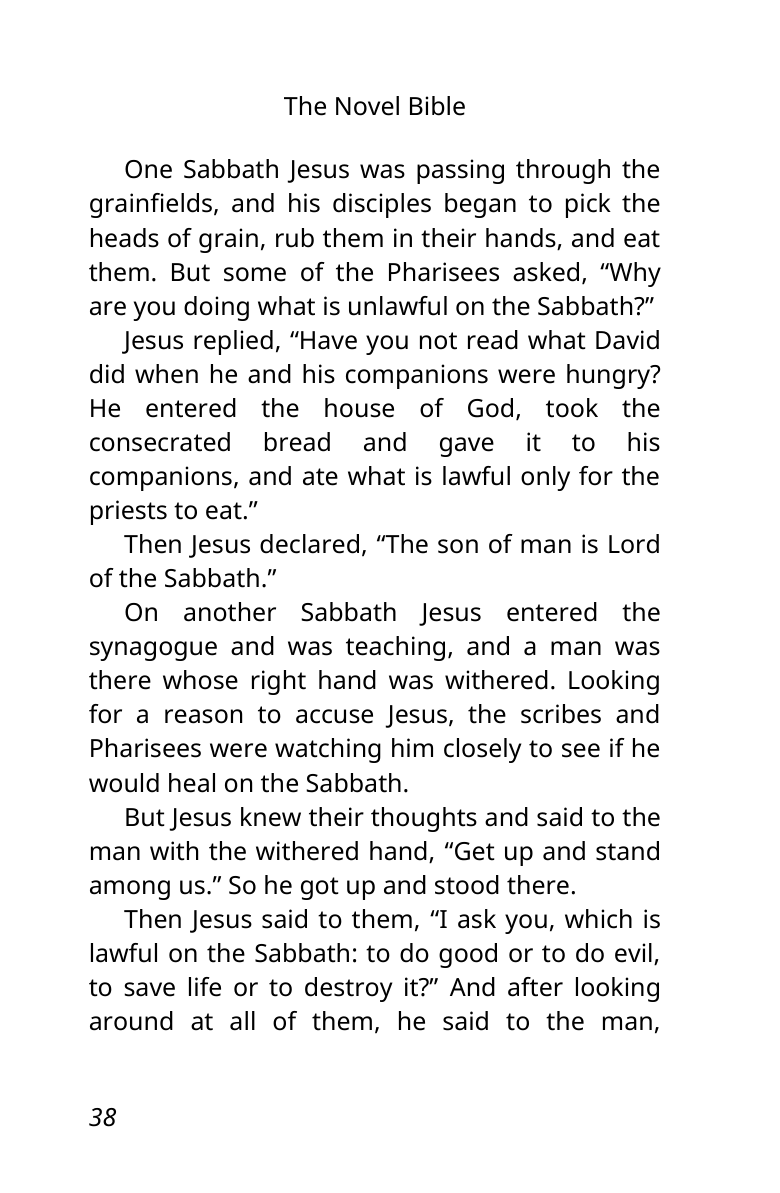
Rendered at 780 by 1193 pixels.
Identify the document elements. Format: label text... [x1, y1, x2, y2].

text Jesus replied, “Have you not read what David did when he and his companions were hungry? He entered the house of God, took the consecrated bread and gave it to his companions, and ate what is lawful only for the priests to eat.” [88, 322, 661, 527]
text But Jesus knew their thoughts and said to the man with the withered hand, “Get up and stand among us.” So he got up and stood there. [88, 799, 661, 901]
text One Sabbath Jesus was passing through the grainfields, and his disciples began to pick the heads of grain, rub them in their hands, and eat them. But some of the Pharisees asked, “Why are you doing what is unlawful on the Sabbath?” [88, 152, 661, 322]
text Then Jesus said to them, “I ask you, which is lawful on the Sabbath: to do good or to do evil, to save life or to destroy it?” And after looking around at all of them, he said to the man, [88, 901, 661, 1038]
text On another Sabbath Jesus entered the synagogue and was teaching, and a man was there whose right hand was withered. Looking for a reason to accuse Jesus, the scribes and Pharisees were watching him closely to see if he would heal on the Sabbath. [88, 595, 661, 799]
text Then Jesus declared, “The son of man is Lord of the Sabbath.” [88, 527, 661, 595]
